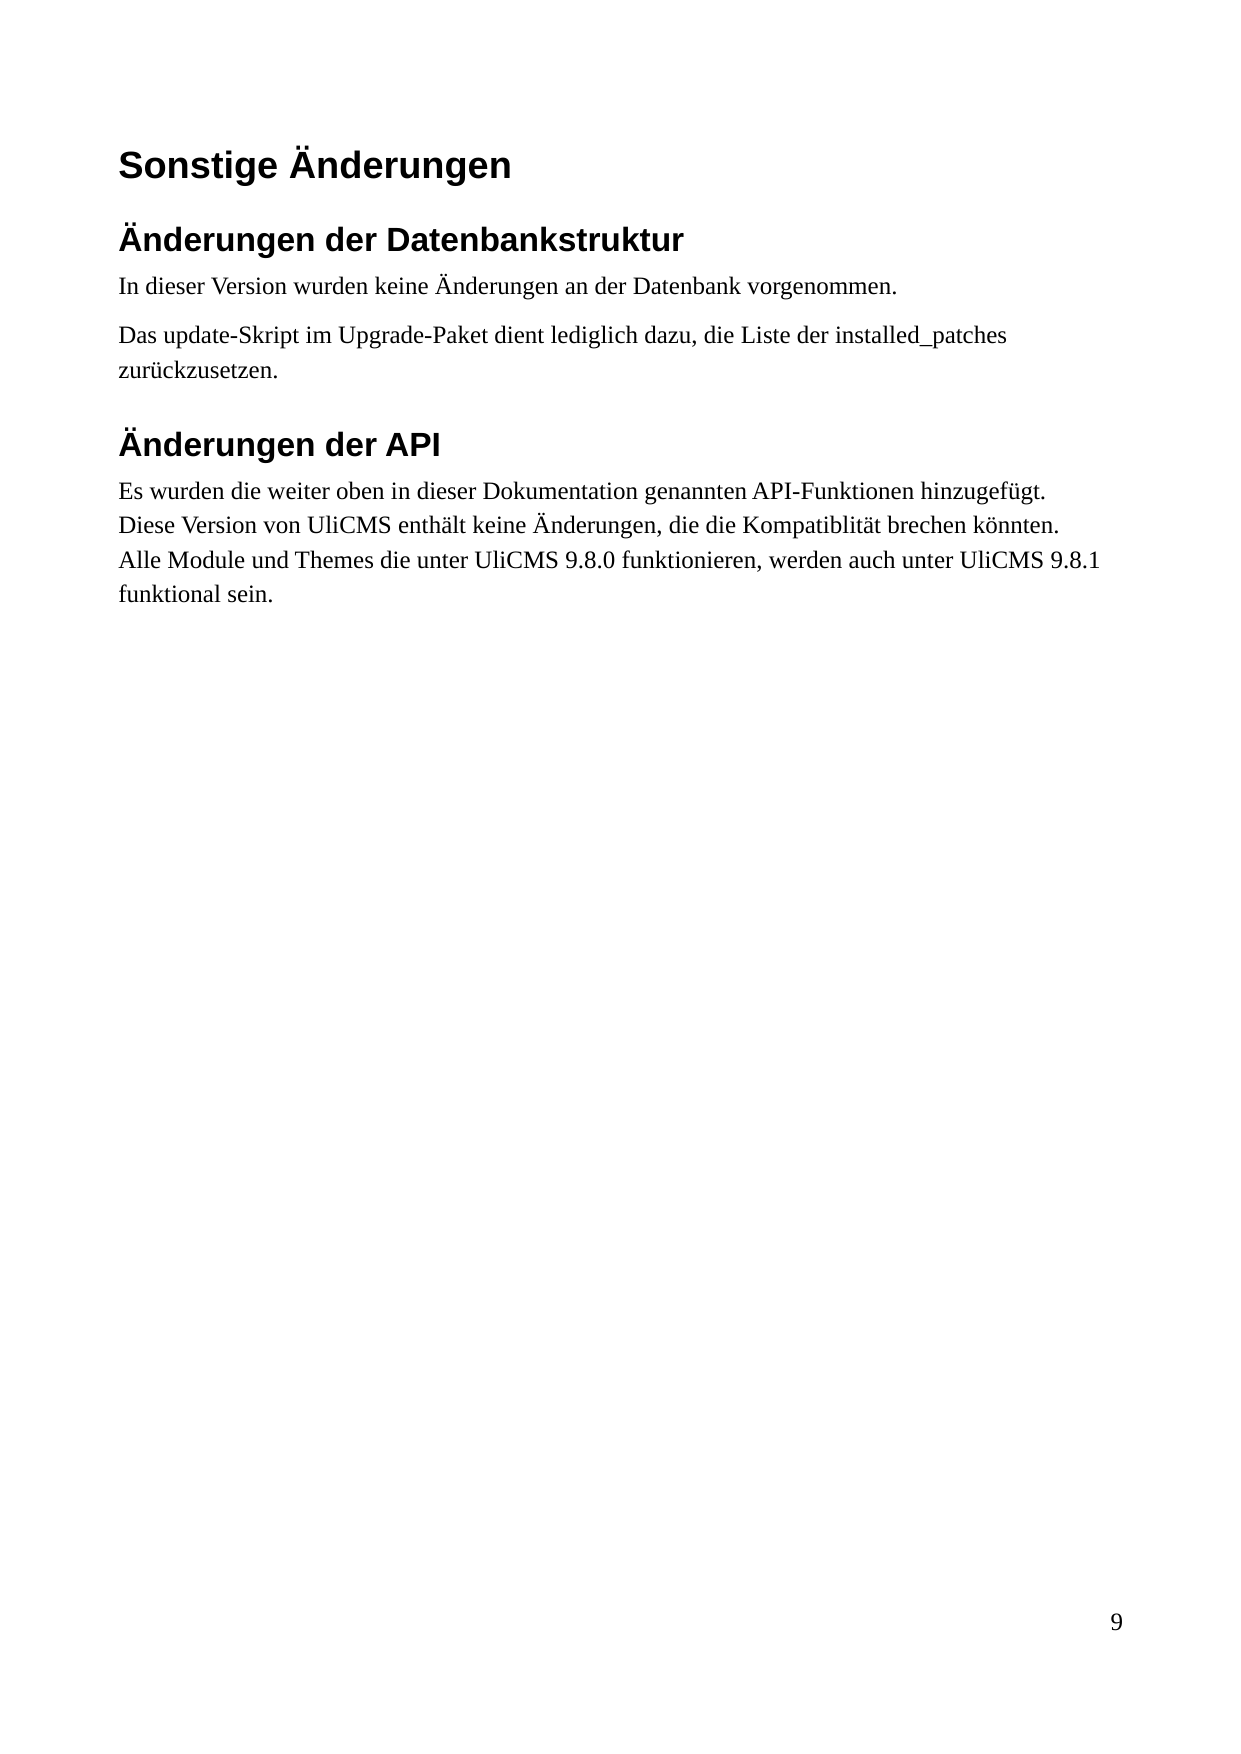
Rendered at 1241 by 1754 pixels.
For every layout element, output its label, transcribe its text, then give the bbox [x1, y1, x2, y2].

text Es wurden die weiter oben in dieser Dokumentation genannten API-Funktionen hinzugefügt. Diese Version von UliCMS enthält keine Änderungen, die die Kompatiblität brechen könnten. Alle Module und Themes die unter UliCMS 9.8.0 funktionieren, werden auch unter UliCMS 9.8.1 funktional sein. [118, 476, 1123, 608]
subtitle Änderungen der API [118, 425, 1123, 463]
text In dieser Version wurden keine Änderungen an der Datenbank vorgenommen. [118, 271, 1123, 300]
text Das update-Skript im Upgrade-Paket dient lediglich dazu, die Liste der installed_patches zurückzusetzen. [118, 320, 1123, 383]
subtitle Sonstige Änderungen [118, 143, 1123, 187]
subtitle Änderungen der Datenbankstruktur [118, 220, 1123, 259]
